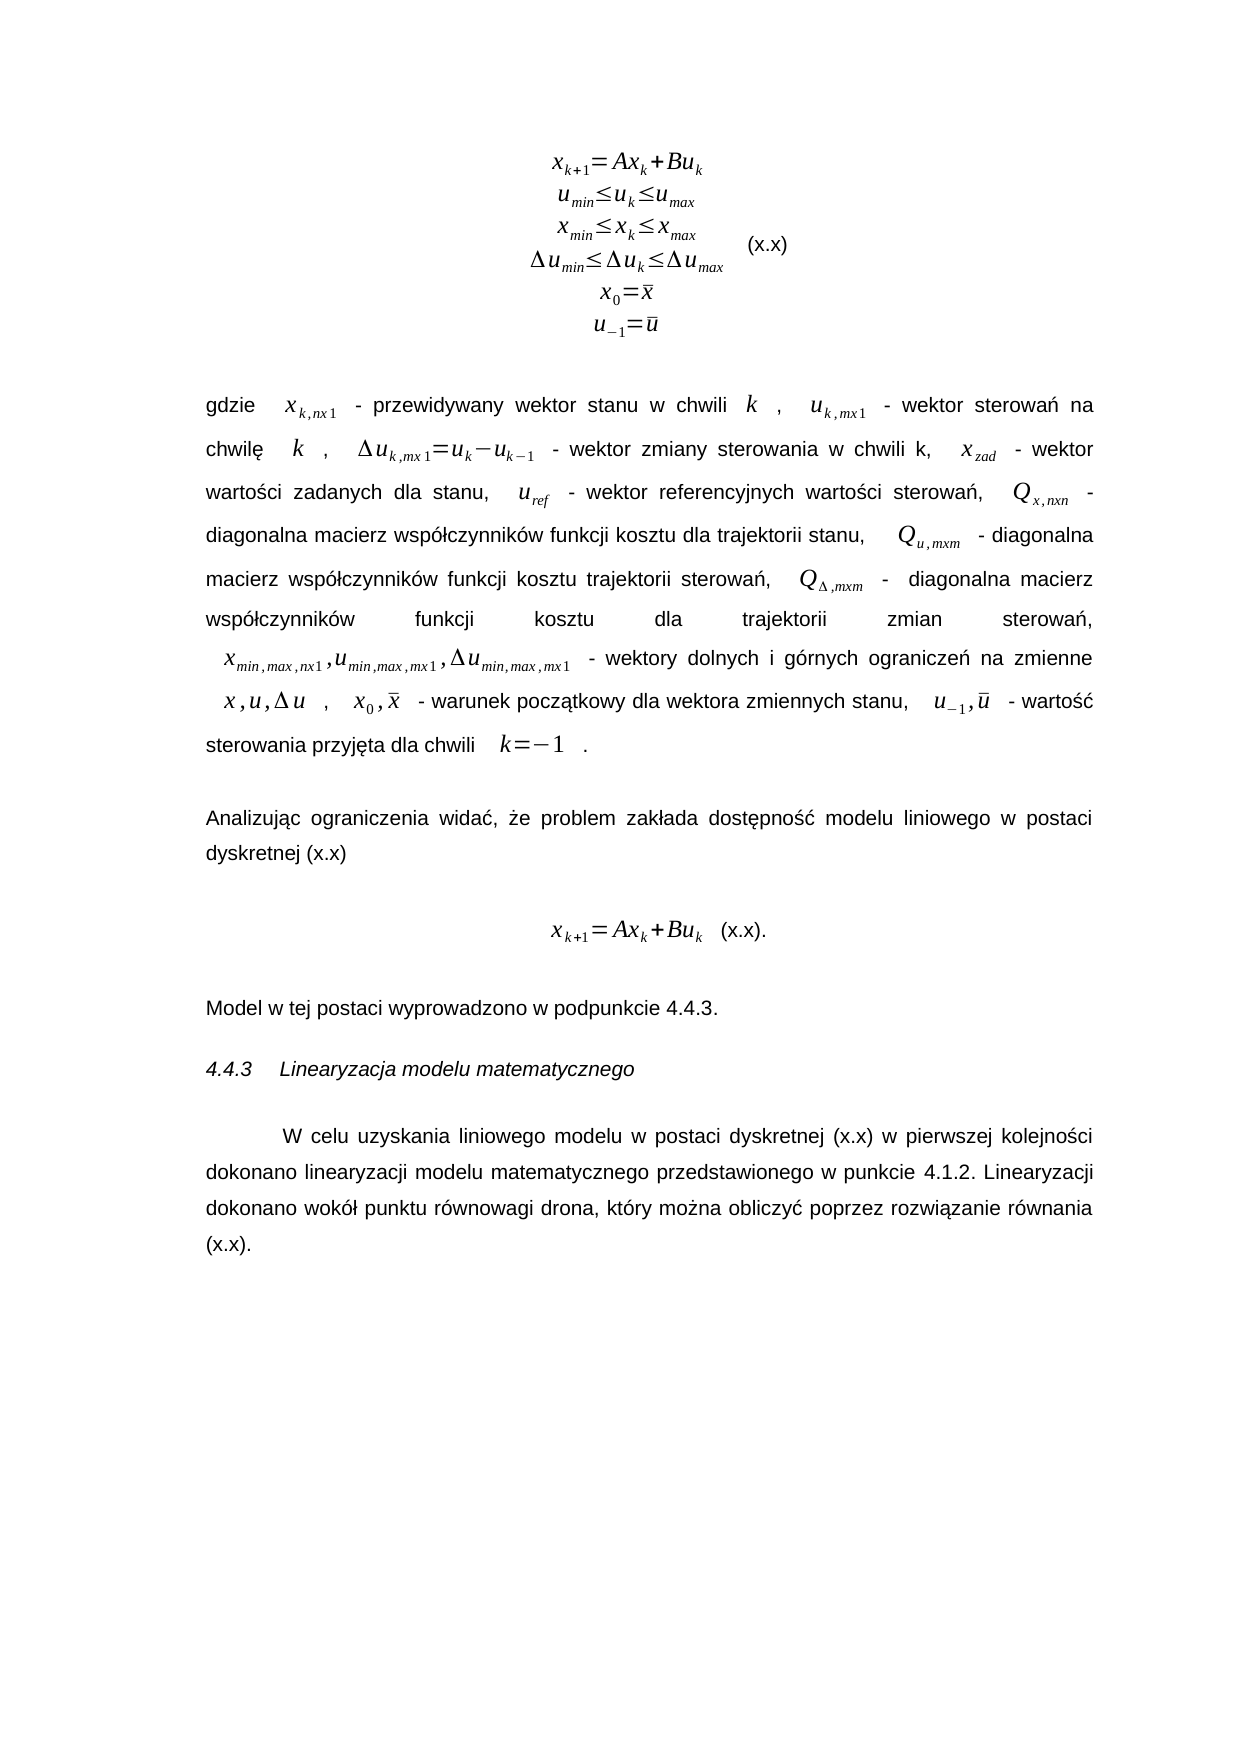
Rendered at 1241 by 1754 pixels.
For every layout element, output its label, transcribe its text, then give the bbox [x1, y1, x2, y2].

text Analizując ograniczenia widać, że problem zakłada dostępność modelu liniowego w postaci dyskretnej (x.x) [206, 805, 1093, 865]
subtitle Linearyzacja modelu matematycznego [206, 1056, 1093, 1080]
text W celu uzyskania liniowego modelu w postaci dyskretnej (x.x) w pierwszej kolejności dokonano linearyzacji modelu matematycznego przedstawionego w punkcie 4.1.2. Linearyzacji dokonano wokół punktu równowagi drona, który można obliczyć poprzez rozwiązanie równania (x.x). [206, 1124, 1093, 1255]
text (x.x). [206, 915, 1093, 946]
text Model w tej postaci wyprowadzono w podpunkcie 4.4.3. [206, 996, 1093, 1019]
text (x.x) [206, 147, 1093, 341]
text gdzie - przewidywany wektor stanu w chwili, - wektor sterowań na chwilę , - wektor zmiany sterowania w chwili k, - wektor wartości zadanych dla stanu, - wektor referencyjnych wartości sterowań, - diagonalna macierz współczynników funkcji kosztu dla trajektorii stanu, - diagonalna macierz współczynników funkcji kosztu trajektorii sterowań, - diagonalna macierz współczynników funkcji kosztu dla trajektorii zmian sterowań, - wektory dolnych i górnych ograniczeń na zmienne , - warunek początkowy dla wektora zmiennych stanu, - wartość sterowania przyjęta dla chwili . [206, 391, 1093, 757]
